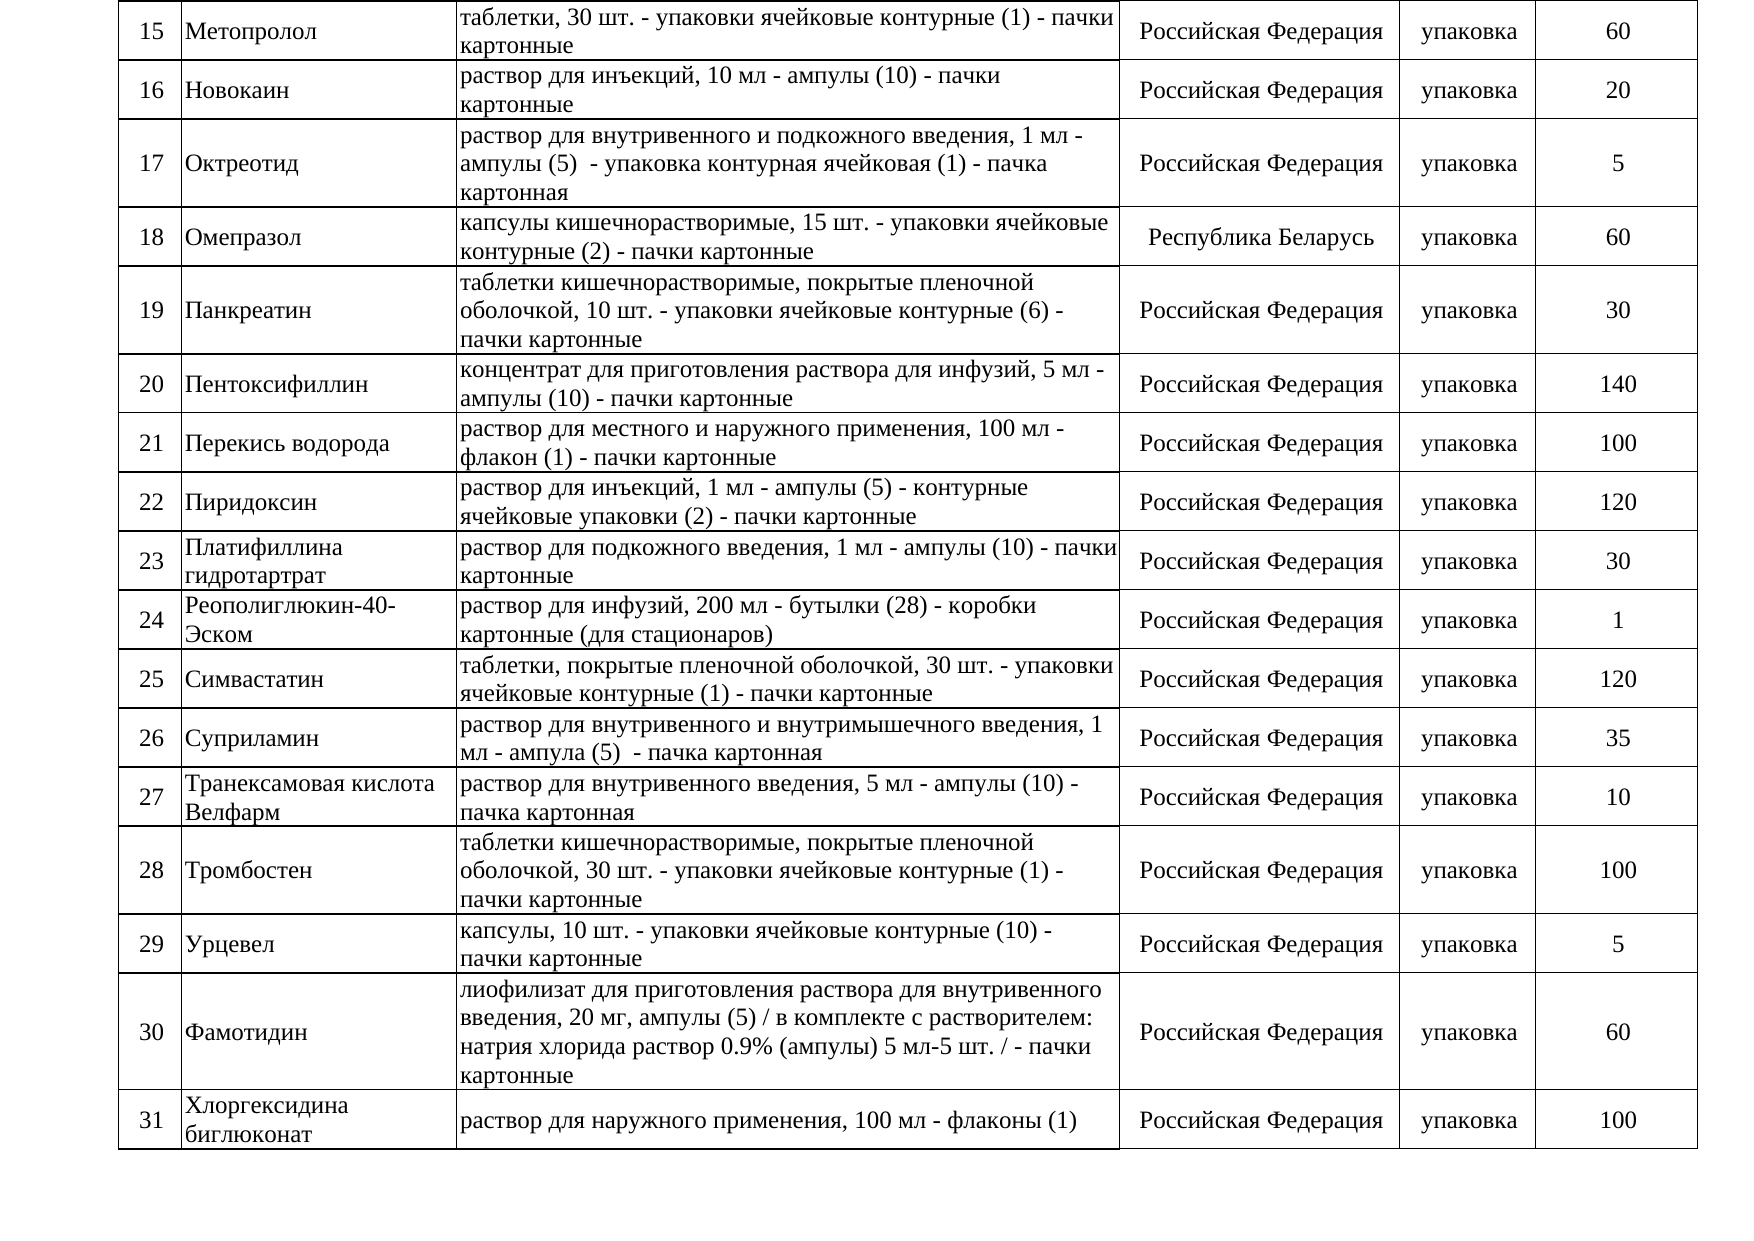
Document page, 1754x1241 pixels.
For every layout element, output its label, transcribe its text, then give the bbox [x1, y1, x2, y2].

table_cell Российская Федерация [1120, 1090, 1399, 1148]
table_cell упаковка [1400, 708, 1535, 766]
table_cell раствор для внутривенного введения, 5 мл - ампулы (10) - пачка картонная [457, 768, 1119, 825]
table_cell 30 [1536, 531, 1697, 589]
table_cell лиофилизат для приготовления раствора для внутривенного введения, 20 мг, ампулы (5) / в комплекте с растворителем: натрия хлорида раствор 0.9% (ампулы) 5 мл-5 шт. / - пачки картонные [457, 974, 1119, 1089]
table_cell 21 [119, 413, 181, 471]
table_cell капсулы, 10 шт. - упаковки ячейковые контурные (10) - пачки картонные [457, 915, 1119, 972]
table_cell упаковка [1400, 119, 1535, 206]
table_cell Российская Федерация [1120, 1, 1399, 59]
table_cell 35 [1536, 708, 1697, 766]
table_cell Пиридоксин [182, 473, 456, 530]
table_cell капсулы кишечнорастворимые, 15 шт. - упаковки ячейковые контурные (2) - пачки картонные [457, 208, 1119, 265]
table_cell Пентоксифиллин [182, 355, 456, 412]
table_cell 10 [1536, 767, 1697, 825]
table_cell Панкреатин [182, 267, 456, 353]
table_cell упаковка [1400, 767, 1535, 825]
table_cell Российская Федерация [1120, 413, 1399, 471]
table_cell упаковка [1400, 1090, 1535, 1148]
table_cell 25 [119, 650, 181, 707]
table_cell Российская Федерация [1120, 266, 1399, 353]
table_cell 120 [1536, 649, 1697, 707]
table_cell упаковка [1400, 1, 1535, 59]
table_cell Метопролол [182, 2, 456, 59]
table_cell раствор для внутривенного и подкожного введения, 1 мл - ампулы (5) - упаковка контурная ячейковая (1) - пачка картонная [457, 120, 1119, 206]
table_cell Платифиллина гидротартрат [182, 532, 456, 589]
table_cell 29 [119, 915, 181, 972]
table_cell 20 [119, 355, 181, 412]
table_cell 27 [119, 768, 181, 825]
table_cell Российская Федерация [1120, 60, 1399, 118]
table_cell таблетки кишечнорастворимые, покрытые пленочной оболочкой, 10 шт. - упаковки ячейковые контурные (6) - пачки картонные [457, 267, 1119, 353]
table_cell 140 [1536, 354, 1697, 412]
table_cell упаковка [1400, 60, 1535, 118]
table_cell 100 [1536, 413, 1697, 471]
table_cell Российская Федерация [1120, 708, 1399, 766]
table_cell раствор для инъекций, 1 мл - ампулы (5) - контурные ячейковые упаковки (2) - пачки картонные [457, 473, 1119, 530]
table_cell 5 [1536, 119, 1697, 206]
table_cell упаковка [1400, 531, 1535, 589]
table_cell Российская Федерация [1120, 914, 1399, 972]
table_cell Российская Федерация [1120, 590, 1399, 648]
table_cell 60 [1536, 1, 1697, 59]
table_cell Фамотидин [182, 974, 456, 1089]
table_cell 23 [119, 532, 181, 589]
table_cell таблетки кишечнорастворимые, покрытые пленочной оболочкой, 30 шт. - упаковки ячейковые контурные (1) - пачки картонные [457, 827, 1119, 913]
table_cell Российская Федерация [1120, 973, 1399, 1089]
table_cell Хлоргексидина биглюконат [182, 1090, 456, 1148]
table_cell концентрат для приготовления раствора для инфузий, 5 мл - ампулы (10) - пачки картонные [457, 355, 1119, 412]
table_cell упаковка [1400, 973, 1535, 1089]
table_cell Октреотид [182, 120, 456, 206]
table_cell 100 [1536, 826, 1697, 913]
table_cell упаковка [1400, 649, 1535, 707]
table_cell 30 [1536, 266, 1697, 353]
table_cell таблетки, 30 шт. - упаковки ячейковые контурные (1) - пачки картонные [457, 2, 1119, 59]
table_cell Российская Федерация [1120, 826, 1399, 913]
table_cell 24 [119, 591, 181, 648]
table_cell 17 [119, 120, 181, 206]
table_cell 19 [119, 267, 181, 353]
table_cell раствор для инфузий, 200 мл - бутылки (28) - коробки картонные (для стационаров) [457, 591, 1119, 648]
table_cell 15 [119, 2, 181, 59]
table_cell Российская Федерация [1120, 649, 1399, 707]
table_cell Тромбостен [182, 827, 456, 913]
table_cell 28 [119, 827, 181, 913]
table_cell Российская Федерация [1120, 119, 1399, 206]
table_cell раствор для наружного применения, 100 мл - флаконы (1) [457, 1090, 1119, 1148]
table_cell упаковка [1400, 354, 1535, 412]
table_cell 5 [1536, 914, 1697, 972]
table_cell Омепразол [182, 208, 456, 265]
table_cell 20 [1536, 60, 1697, 118]
table_cell 22 [119, 473, 181, 530]
table_cell Урцевел [182, 915, 456, 972]
table_cell 100 [1536, 1090, 1697, 1148]
table_cell Суприламин [182, 709, 456, 766]
table_cell раствор для внутривенного и внутримышечного введения, 1 мл - ампула (5) - пачка картонная [457, 709, 1119, 766]
table_cell упаковка [1400, 413, 1535, 471]
table_cell Реополиглюкин-40-Эском [182, 591, 456, 648]
table_cell упаковка [1400, 472, 1535, 530]
table_cell таблетки, покрытые пленочной оболочкой, 30 шт. - упаковки ячейковые контурные (1) - пачки картонные [457, 650, 1119, 707]
table_cell Новокаин [182, 61, 456, 118]
table_cell Транексамовая кислота Велфарм [182, 768, 456, 825]
table_cell 60 [1536, 207, 1697, 265]
table_cell Республика Беларусь [1120, 207, 1399, 265]
table_cell раствор для подкожного введения, 1 мл - ампулы (10) - пачки картонные [457, 532, 1119, 589]
table_cell 1 [1536, 590, 1697, 648]
table_cell Российская Федерация [1120, 354, 1399, 412]
table_cell упаковка [1400, 207, 1535, 265]
table_cell 26 [119, 709, 181, 766]
table_cell Симвастатин [182, 650, 456, 707]
table_cell упаковка [1400, 914, 1535, 972]
table_cell упаковка [1400, 590, 1535, 648]
table_cell раствор для инъекций, 10 мл - ампулы (10) - пачки картонные [457, 61, 1119, 118]
table_cell 30 [119, 974, 181, 1089]
table_cell 18 [119, 208, 181, 265]
table_cell Российская Федерация [1120, 472, 1399, 530]
table_cell 31 [119, 1090, 181, 1148]
table_cell Российская Федерация [1120, 531, 1399, 589]
table_cell Российская Федерация [1120, 767, 1399, 825]
table_cell 16 [119, 61, 181, 118]
table_cell упаковка [1400, 826, 1535, 913]
table_cell Перекись водорода [182, 413, 456, 471]
table_cell 60 [1536, 973, 1697, 1089]
table_cell упаковка [1400, 266, 1535, 353]
table_cell 120 [1536, 472, 1697, 530]
table_cell раствор для местного и наружного применения, 100 мл - флакон (1) - пачки картонные [457, 413, 1119, 471]
